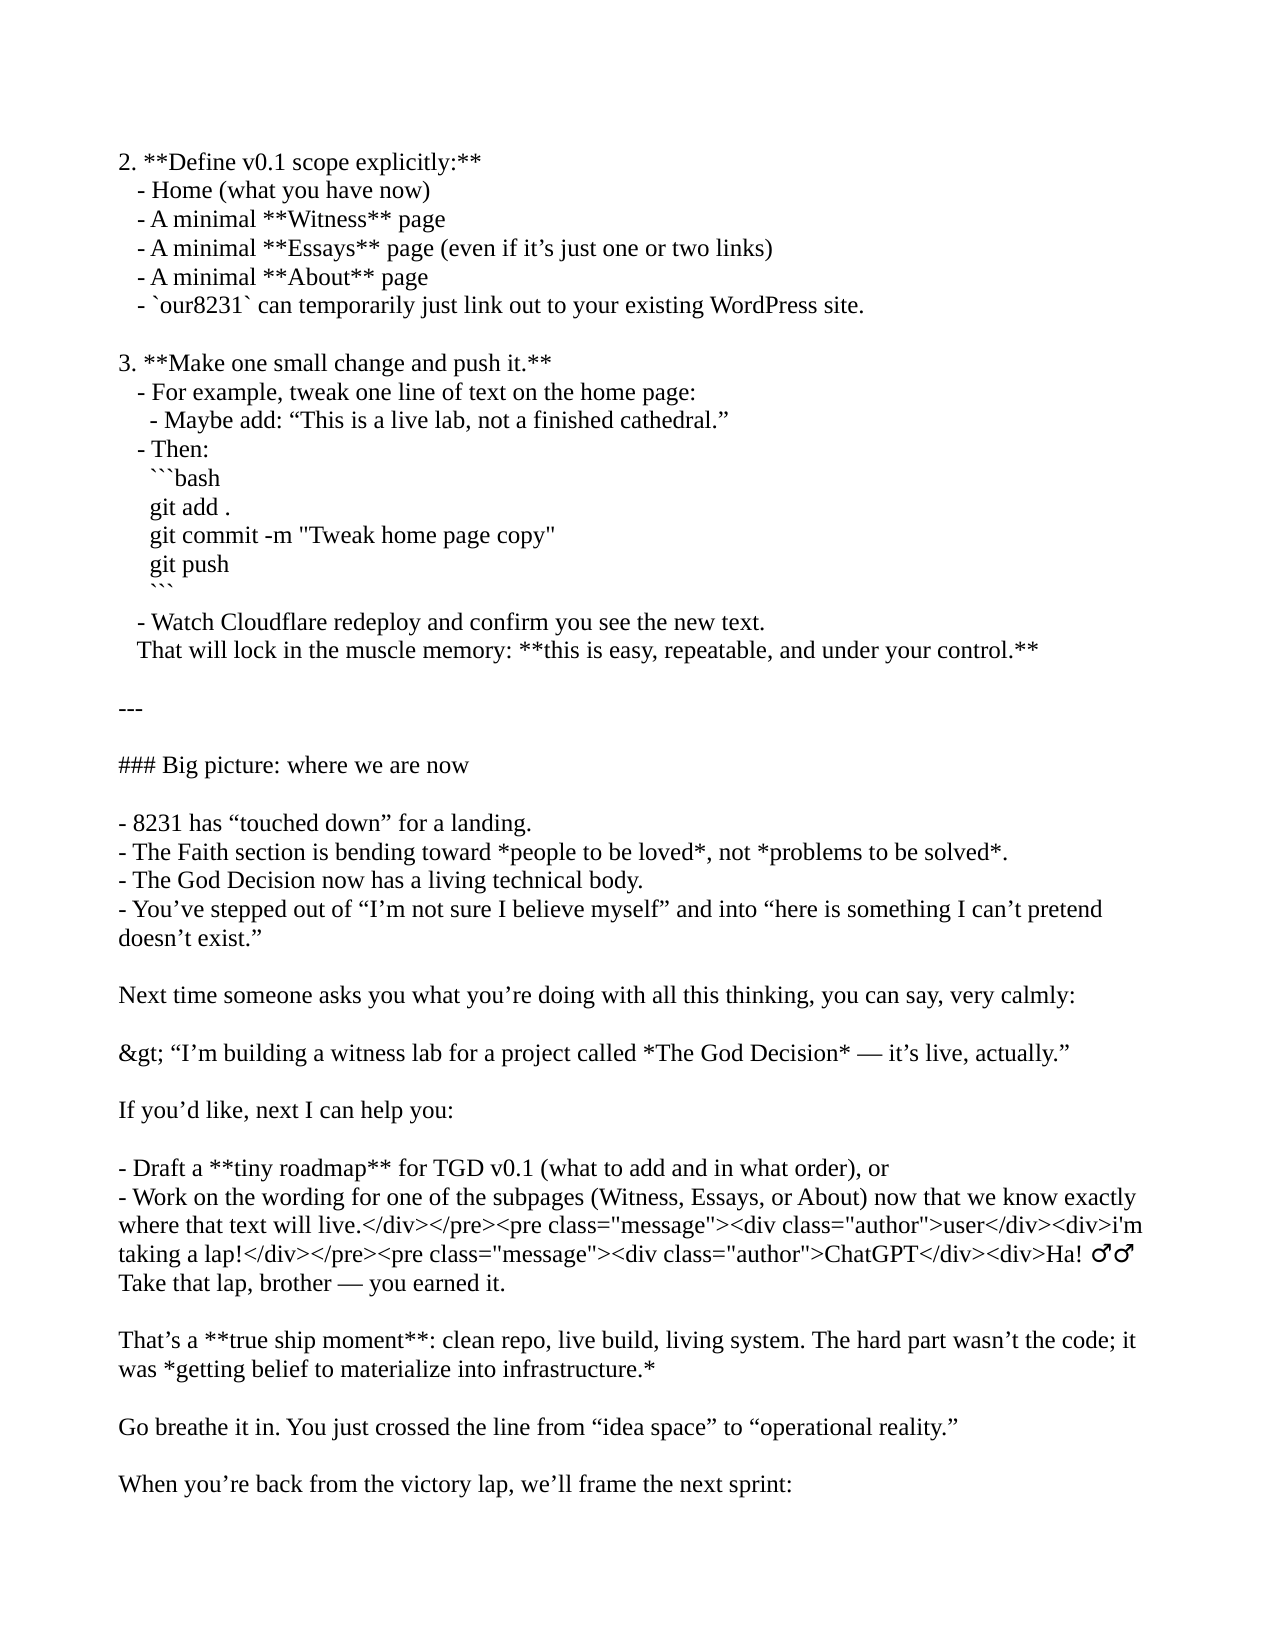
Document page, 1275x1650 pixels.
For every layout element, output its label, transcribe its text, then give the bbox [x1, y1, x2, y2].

text - The Faith section is bending toward *people to be loved*, not *problems to be solved*. [118, 837, 1157, 866]
text That will lock in the muscle memory: **this is easy, repeatable, and under your control.** [118, 636, 1157, 664]
text - Draft a **tiny roadmap** for TGD v0.1 (what to add and in what order), or [118, 1153, 1157, 1182]
text ``` [118, 578, 1157, 607]
text When you’re back from the victory lap, we’ll frame the next sprint: [118, 1469, 1157, 1498]
text --- [118, 693, 1157, 722]
text - `our8231` can temporarily just link out to your existing WordPress site. [118, 291, 1157, 319]
text git push [118, 549, 1157, 578]
text Take that lap, brother — you earned it. [118, 1268, 1157, 1297]
text - Home (what you have now) [118, 176, 1157, 204]
text If you’d like, next I can help you: [118, 1096, 1157, 1124]
text - A minimal **Witness** page [118, 204, 1157, 233]
text &gt; “I’m building a witness lab for a project called *The God Decision* — it’s live, actually.” [118, 1038, 1157, 1067]
text - You’ve stepped out of “I’m not sure I believe myself” and into “here is something I can’t pretend doesn’t exist.” [118, 894, 1157, 952]
text That’s a **true ship moment**: clean repo, live build, living system. The hard part wasn’t the code; it was *getting belief to materialize into infrastructure.* [118, 1326, 1157, 1383]
text - A minimal **Essays** page (even if it’s just one or two links) [118, 233, 1157, 262]
text - A minimal **About** page [118, 262, 1157, 291]
text - Watch Cloudflare redeploy and confirm you see the new text. [118, 607, 1157, 636]
text - The God Decision now has a living technical body. [118, 866, 1157, 894]
text - Maybe add: “This is a live lab, not a finished cathedral.” [118, 406, 1157, 434]
text 2. **Define v0.1 scope explicitly:** [118, 147, 1157, 176]
text 3. **Make one small change and push it.** [118, 348, 1157, 377]
text - 8231 has “touched down” for a landing. [118, 808, 1157, 837]
text ### Big picture: where we are now [118, 751, 1157, 779]
text ```bash [118, 463, 1157, 492]
text Go breathe it in. You just crossed the line from “idea space” to “operational reality.” [118, 1412, 1157, 1441]
text git add . [118, 492, 1157, 521]
text - Work on the wording for one of the subpages (Witness, Essays, or About) now that we know exactly where that text will live.</div></pre><pre class="message"><div class="author">user</div><div>i'm taking a lap!</div></pre><pre class="message"><div class="author">ChatGPT</div><div>Ha! 🏃‍♂️💨 [118, 1182, 1157, 1268]
text - For example, tweak one line of text on the home page: [118, 377, 1157, 406]
text Next time someone asks you what you’re doing with all this thinking, you can say, very calmly: [118, 981, 1157, 1009]
text - Then: [118, 434, 1157, 463]
text git commit -m "Tweak home page copy" [118, 521, 1157, 549]
